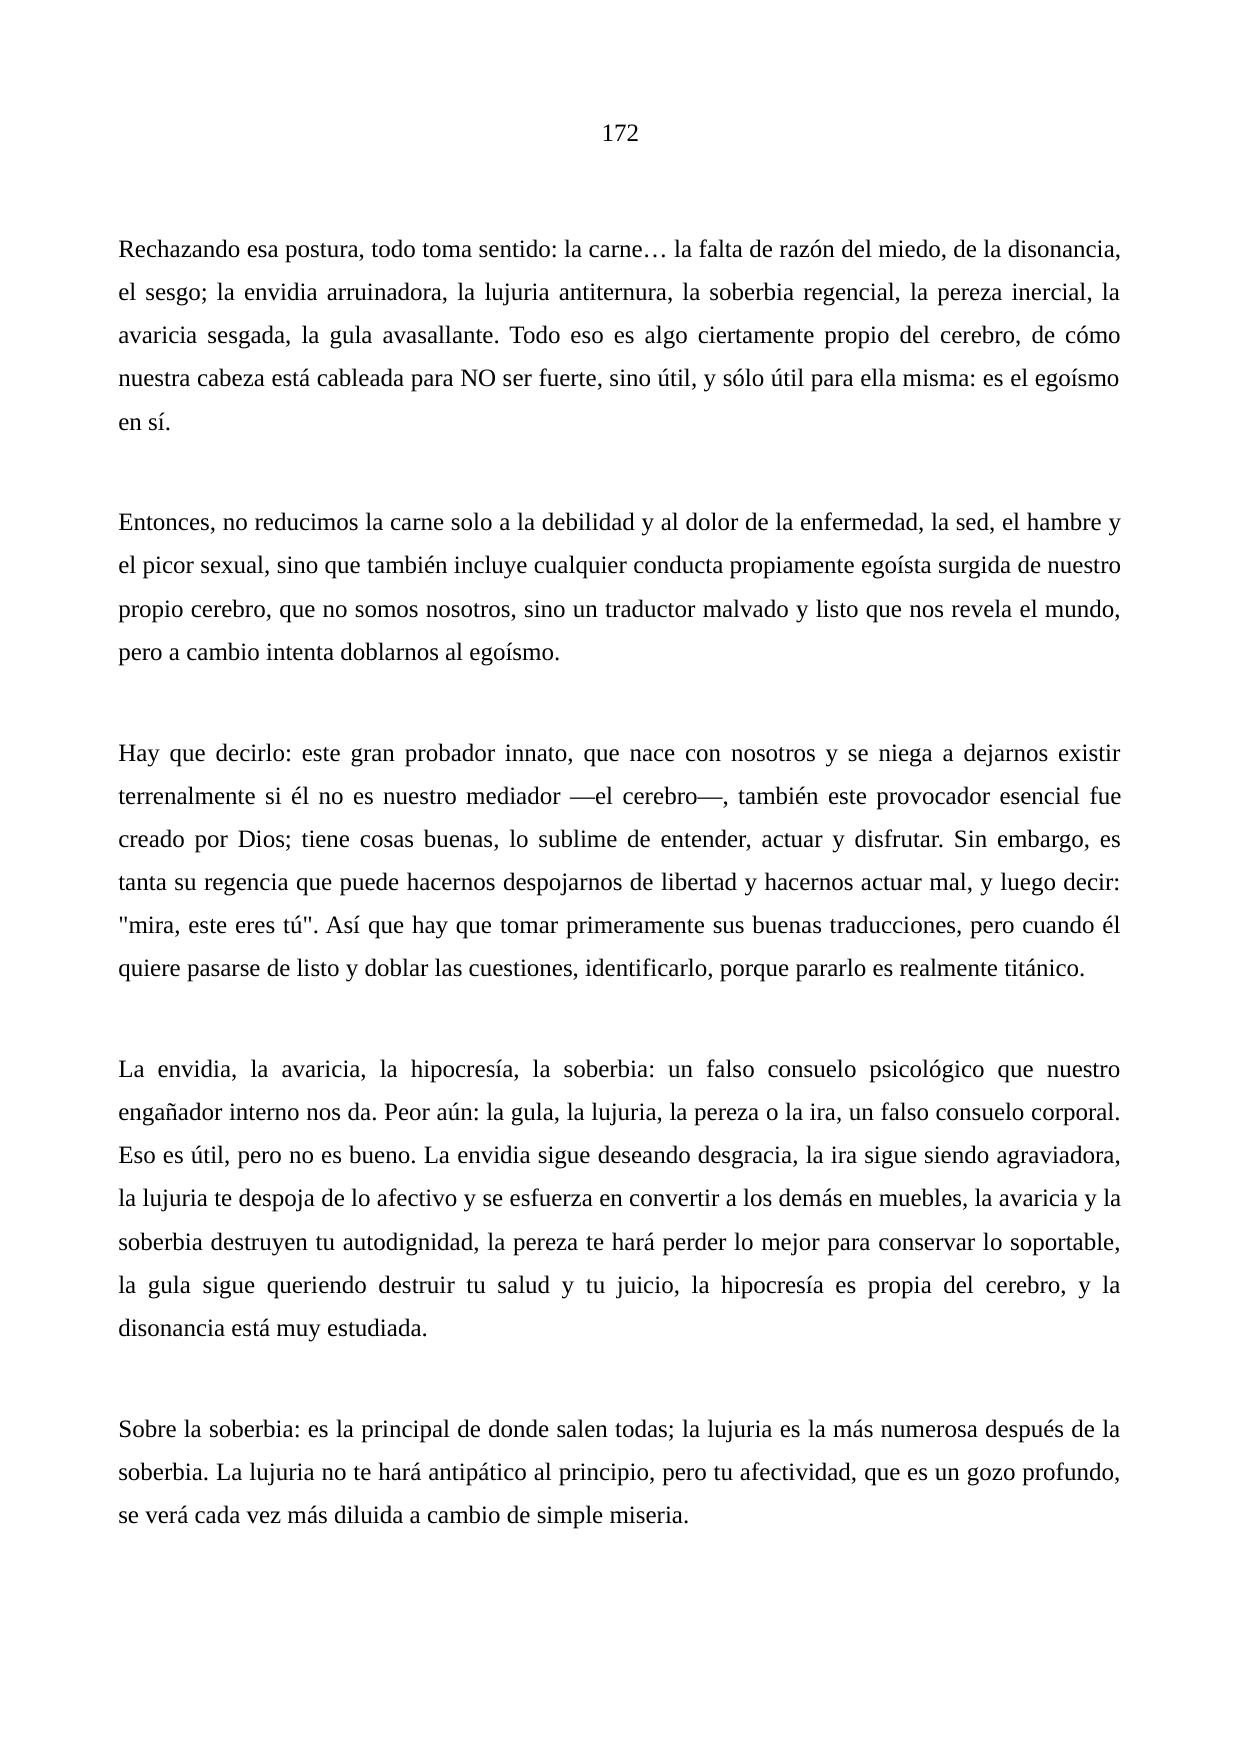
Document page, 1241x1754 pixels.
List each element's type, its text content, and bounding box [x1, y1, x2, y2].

text Hay que decirlo: este gran probador innato, que nace con nosotros y se niega a dejarnos existir terrenalmente si él no es nuestro mediador —el cerebro—, también este provocador esencial fue creado por Dios; tiene cosas buenas, lo sublime de entender, actuar y disfrutar. Sin embargo, es tanta su regencia que puede hacernos despojarnos de libertad y hacernos actuar mal, y luego decir: "mira, este eres tú". Así que hay que tomar primeramente sus buenas traducciones, pero cuando él quiere pasarse de listo y doblar las cuestiones, identificarlo, porque pararlo es realmente titánico. [118, 738, 1122, 982]
text La envidia, la avaricia, la hipocresía, la soberbia: un falso consuelo psicológico que nuestro engañador interno nos da. Peor aún: la gula, la lujuria, la pereza o la ira, un falso consuelo corporal. Eso es útil, pero no es bueno. La envidia sigue deseando desgracia, la ira sigue siendo agraviadora, la lujuria te despoja de lo afectivo y se esfuerza en convertir a los demás en muebles, la avaricia y la soberbia destruyen tu autodignidad, la pereza te hará perder lo mejor para conservar lo soportable, la gula sigue queriendo destruir tu salud y tu juicio, la hipocresía es propia del cerebro, y la disonancia está muy estudiada. [118, 1054, 1122, 1342]
text Sobre la soberbia: es la principal de donde salen todas; la lujuria es la más numerosa después de la soberbia. La lujuria no te hará antipático al principio, pero tu afectividad, que es un gozo profundo, se verá cada vez más diluida a cambio de simple miseria. [118, 1414, 1122, 1529]
text Entonces, no reducimos la carne solo a la debilidad y al dolor de la enfermedad, la sed, el hambre y el picor sexual, sino que también incluye cualquier conducta propiamente egoísta surgida de nuestro propio cerebro, que no somos nosotros, sino un traductor malvado y listo que nos revela el mundo, pero a cambio intenta doblarnos al egoísmo. [118, 507, 1122, 666]
text Rechazando esa postura, todo toma sentido: la carne… la falta de razón del miedo, de la disonancia, el sesgo; la envidia arruinadora, la lujuria antiternura, la soberbia regencial, la pereza inercial, la avaricia sesgada, la gula avasallante. Todo eso es algo ciertamente propio del cerebro, de cómo nuestra cabeza está cableada para NO ser fuerte, sino útil, y sólo útil para ella misma: es el egoísmo en sí. [118, 234, 1122, 435]
